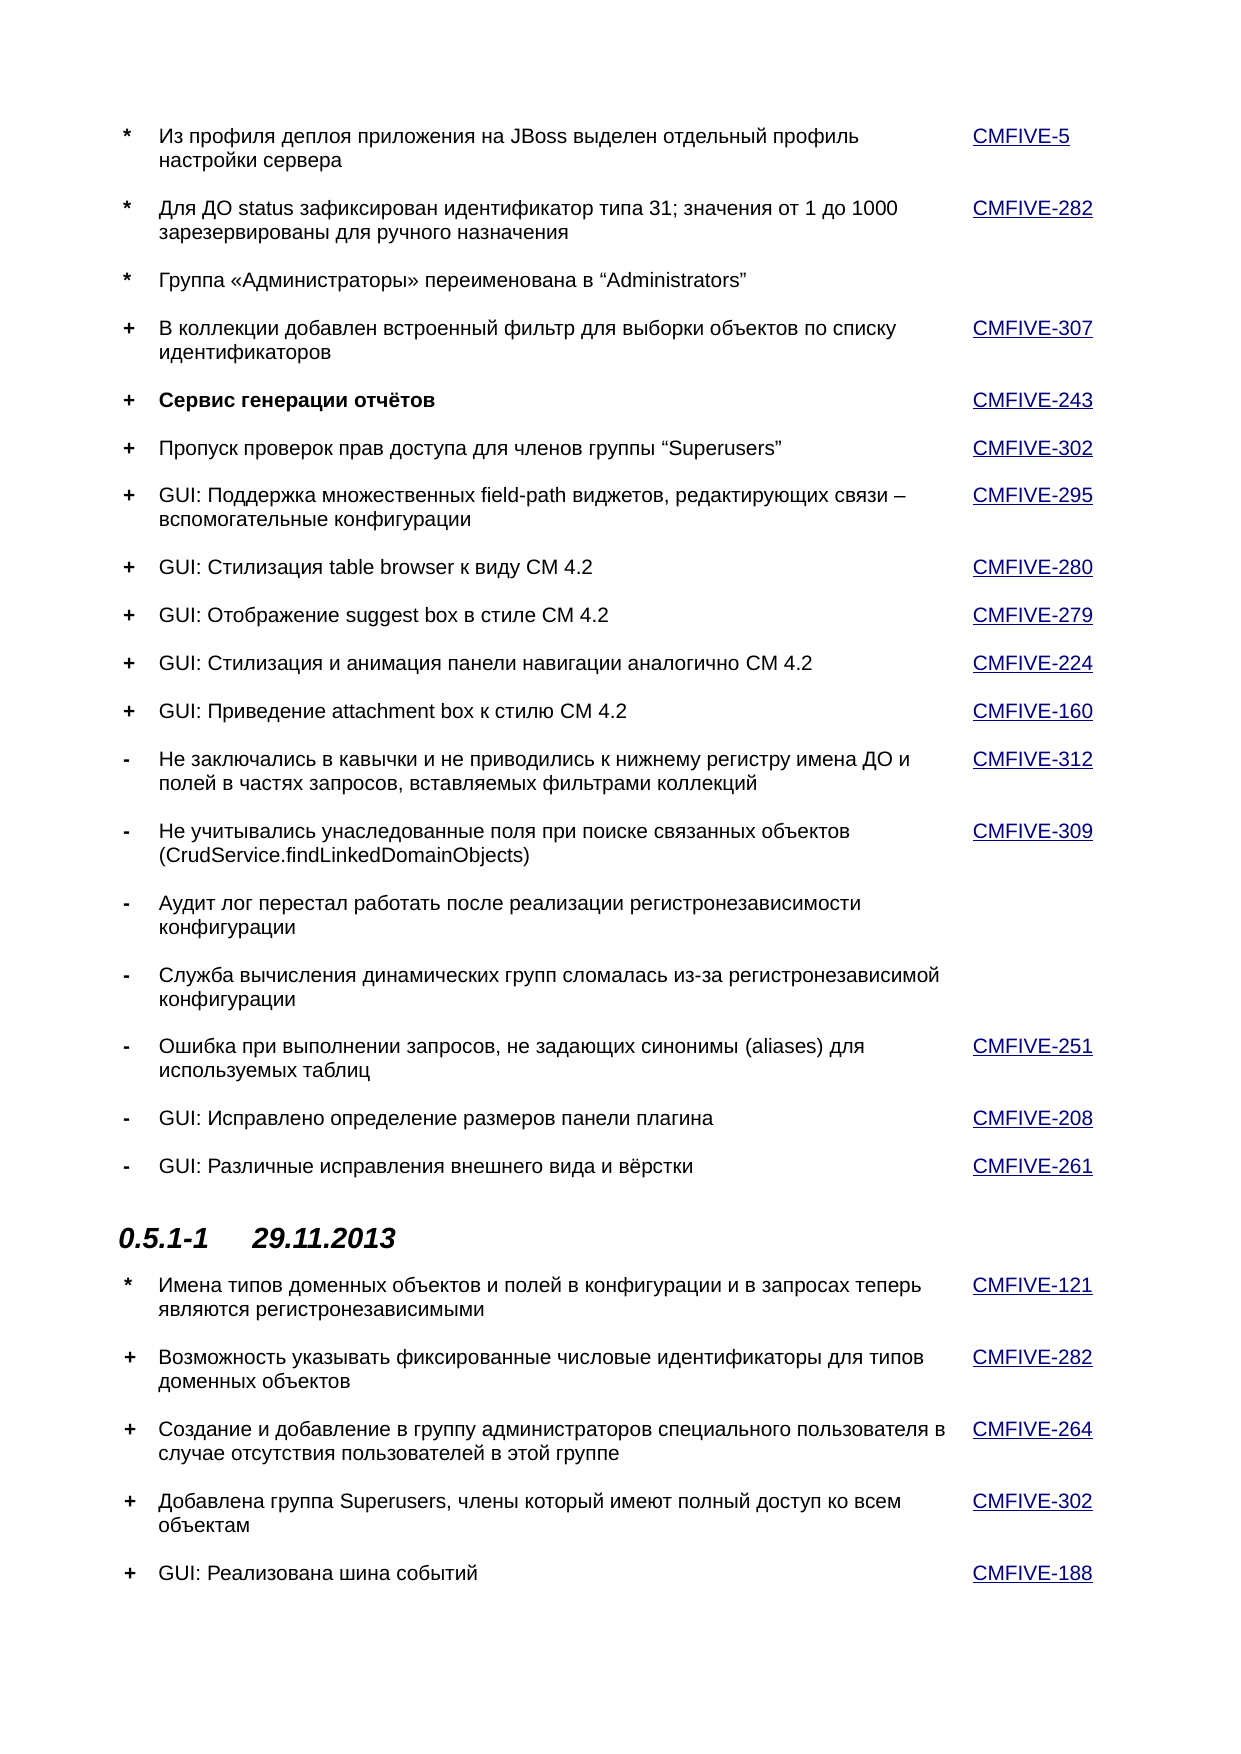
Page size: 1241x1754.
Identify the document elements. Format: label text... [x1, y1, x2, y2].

table_cell Ошибка при выполнении запросов, не задающих синонимы (aliases) для используемых таблиц [153, 1029, 967, 1100]
table_cell [967, 885, 1123, 957]
table_cell CMFIVE-307 [967, 310, 1123, 382]
table_cell Группа «Администраторы» переименована в “Administrators” [153, 262, 967, 310]
table_cell Пропуск проверок прав доступа для членов группы “Superusers” [153, 430, 967, 477]
table_cell CMFIVE-188 [966, 1555, 1123, 1603]
table_cell CMFIVE-280 [967, 549, 1123, 597]
table_cell * [117, 262, 153, 310]
table_header * [118, 1267, 152, 1339]
table_cell GUI: Отображение suggest box в стиле CM 4.2 [153, 597, 967, 645]
table_cell - [117, 885, 153, 957]
table_cell CMFIVE-279 [967, 597, 1123, 645]
table_cell Служба вычисления динамических групп сломалась из-за регистронезависимой конфигурации [153, 957, 967, 1028]
table_cell [967, 262, 1123, 310]
table_cell GUI: Различные исправления внешнего вида и вёрстки [153, 1148, 967, 1196]
table_cell - [117, 741, 153, 813]
table_cell CMFIVE-295 [967, 478, 1123, 549]
table_cell Добавлена группа Superusers, члены который имеют полный доступ ко всем объектам [153, 1483, 966, 1555]
table_cell В коллекции добавлен встроенный фильтр для выборки объектов по списку идентификаторов [153, 310, 967, 382]
table_cell - [117, 813, 153, 885]
table_cell + [117, 430, 153, 477]
table_cell GUI: Стилизация и анимация панели навигации аналогично CM 4.2 [153, 645, 967, 693]
subtitle 0.5.1-1 29.11.2013 [118, 1221, 1122, 1255]
table_cell CMFIVE-243 [967, 382, 1123, 429]
table_cell + [118, 1411, 152, 1483]
table_cell + [118, 1555, 152, 1603]
table_cell CMFIVE-302 [966, 1483, 1123, 1555]
table_cell CMFIVE-264 [966, 1411, 1123, 1483]
table_cell + [117, 549, 153, 597]
table_cell CMFIVE-251 [967, 1029, 1123, 1100]
table_cell GUI: Приведение attachment box к стилю CM 4.2 [153, 693, 967, 741]
table_cell + [117, 597, 153, 645]
table_cell GUI: Стилизация table browser к виду CM 4.2 [153, 549, 967, 597]
table_cell Возможность указывать фиксированные числовые идентификаторы для типов доменных объектов [153, 1339, 966, 1411]
table_cell + [117, 693, 153, 741]
table_cell + [117, 645, 153, 693]
table_cell CMFIVE-312 [967, 741, 1123, 813]
table_cell Аудит лог перестал работать после реализации регистронезависимости конфигурации [153, 885, 967, 957]
table_cell CMFIVE-261 [967, 1148, 1123, 1196]
table_cell CMFIVE-5 [967, 118, 1123, 190]
table_cell Не заключались в кавычки и не приводились к нижнему регистру имена ДО и полей в частях запросов, вставляемых фильтрами коллекций [153, 741, 967, 813]
table_cell * [117, 190, 153, 262]
table_cell + [117, 310, 153, 382]
table_cell Для ДО status зафиксирован идентификатор типа 31; значения от 1 до 1000 зарезервированы для ручного назначения [153, 190, 967, 262]
table_cell CMFIVE-224 [967, 645, 1123, 693]
table_cell - [117, 1100, 153, 1148]
table_header Имена типов доменных объектов и полей в конфигурации и в запросах теперь являются регистронезависимыми [153, 1267, 966, 1339]
table_cell - [117, 957, 153, 1028]
table_cell Из профиля деплоя приложения на JBoss выделен отдельный профиль настройки сервера [153, 118, 967, 190]
table_cell CMFIVE-302 [967, 430, 1123, 477]
table_cell GUI: Поддержка множественных field-path виджетов, редактирующих связи – вспомогательные конфигурации [153, 478, 967, 549]
table_cell CMFIVE-309 [967, 813, 1123, 885]
table_cell CMFIVE-282 [967, 190, 1123, 262]
table_cell CMFIVE-160 [967, 693, 1123, 741]
table_cell Не учитывались унаследованные поля при поиске связанных объектов (CrudService.findLinkedDomainObjects) [153, 813, 967, 885]
table_header CMFIVE-121 [966, 1267, 1123, 1339]
table_cell CMFIVE-282 [966, 1339, 1123, 1411]
table_cell - [117, 1029, 153, 1100]
table_cell Сервис генерации отчётов [153, 382, 967, 429]
table_cell * [117, 118, 153, 190]
table_cell [967, 957, 1123, 1028]
table_cell - [117, 1148, 153, 1196]
table_cell + [117, 382, 153, 429]
table_cell CMFIVE-208 [967, 1100, 1123, 1148]
table_cell Создание и добавление в группу администраторов специального пользователя в случае отсутствия пользователей в этой группе [153, 1411, 966, 1483]
table_cell + [117, 478, 153, 549]
table_cell GUI: Исправлено определение размеров панели плагина [153, 1100, 967, 1148]
table_cell + [118, 1483, 152, 1555]
table_cell GUI: Реализована шина событий [153, 1555, 966, 1603]
table_cell + [118, 1339, 152, 1411]
